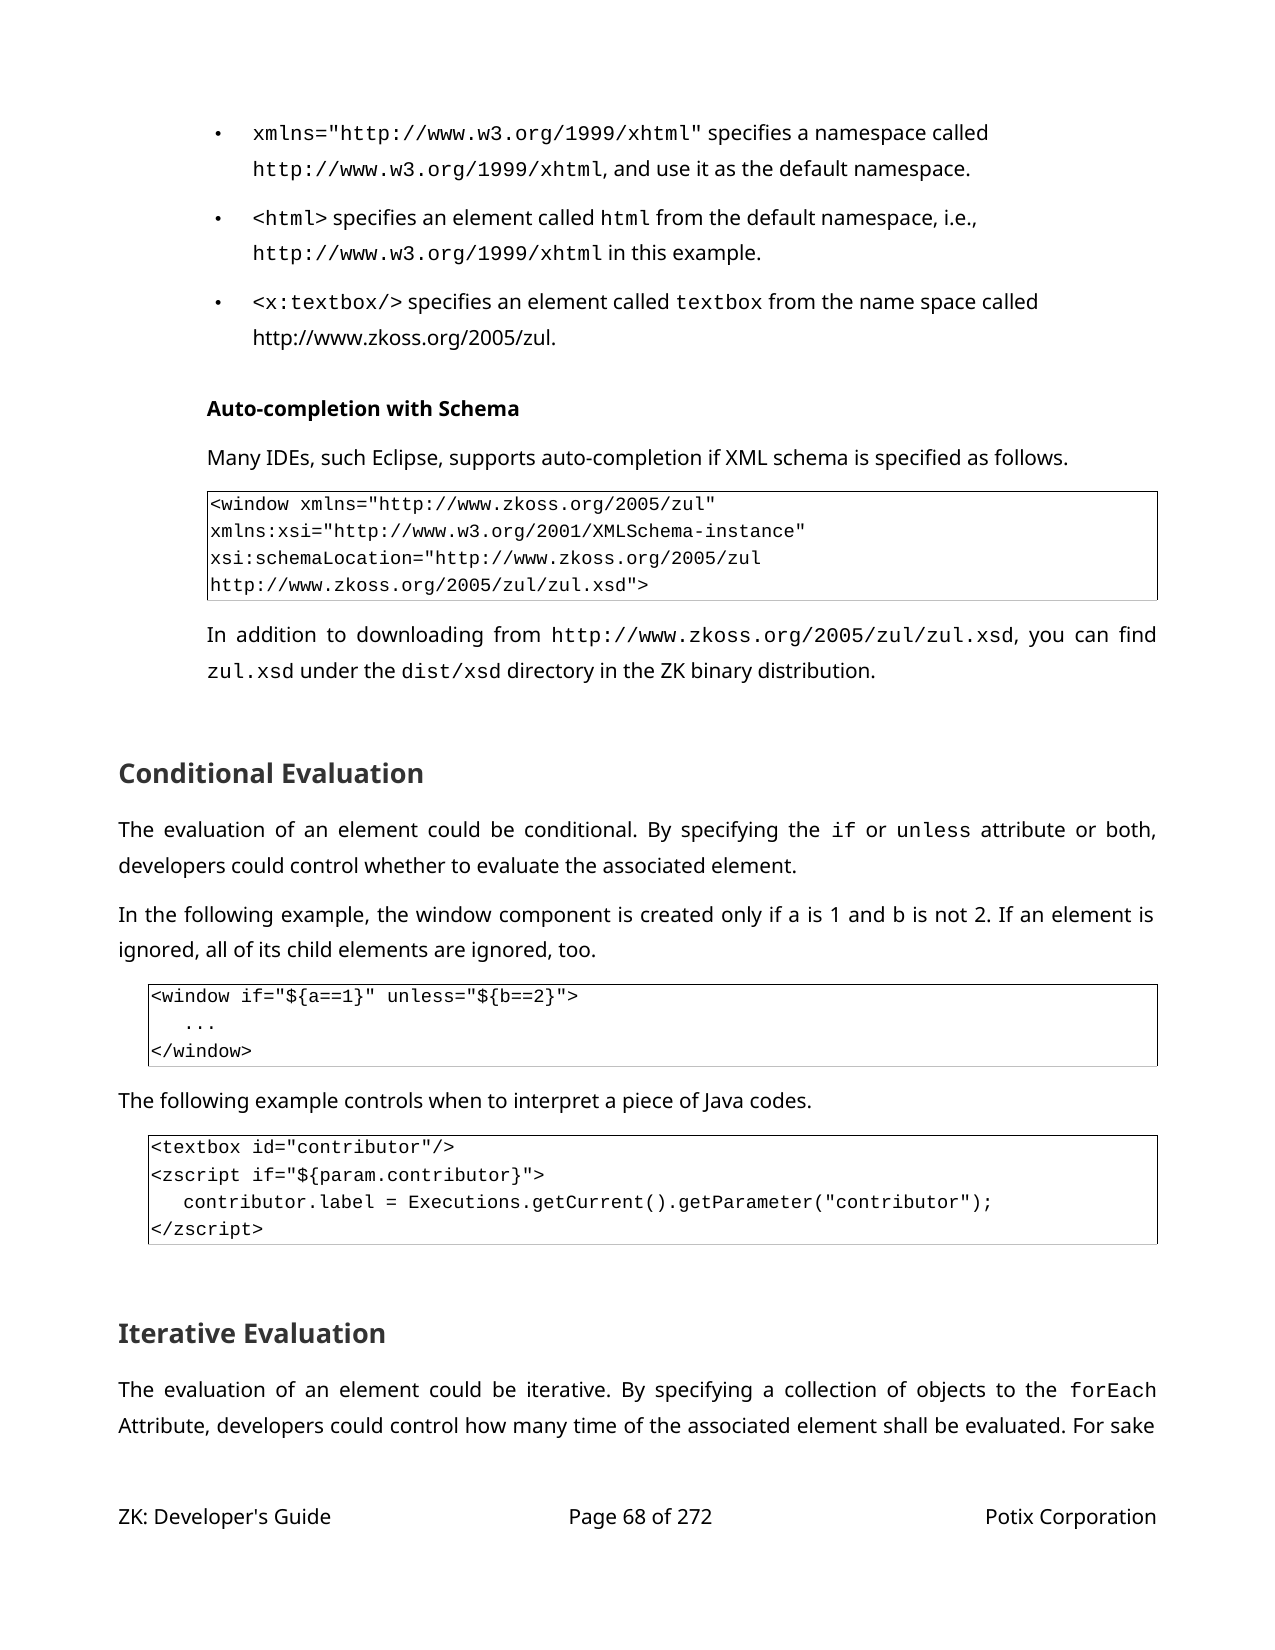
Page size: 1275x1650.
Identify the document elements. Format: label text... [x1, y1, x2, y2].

text <zscript if="${param.contributor}"> [149, 1162, 1157, 1187]
subtitle Auto-completion with Schema [207, 394, 1157, 422]
list <x:textbox/> specifies an element called textbox from the name space called http://www.zkoss.org/2005/zul. [215, 287, 1157, 351]
text In the following example, the window component is created only if a is 1 and b is not 2. If an element is ignored, all of its child elements are ignored, too. [118, 900, 1157, 963]
subtitle Conditional Evaluation [118, 755, 1157, 792]
text xmlns:xsi="http://www.w3.org/2001/XMLSchema-instance" [208, 519, 1157, 543]
text ... [149, 1011, 1157, 1036]
text xsi:schemaLocation="http://www.zkoss.org/2005/zul http://www.zkoss.org/2005/zul/zul.xsd"> [208, 546, 1157, 600]
text </window> [149, 1038, 1157, 1066]
subtitle Iterative Evaluation [118, 1315, 1157, 1352]
text The evaluation of an element could be conditional. By specifying the if or unless attribute or both, developers could control whether to evaluate the associated element. [118, 816, 1157, 879]
text <window xmlns="http://www.zkoss.org/2005/zul" [208, 492, 1157, 516]
text In addition to downloading from http://www.zkoss.org/2005/zul/zul.xsd, you can find zul.xsd under the dist/xsd directory in the ZK binary distribution. [207, 620, 1157, 684]
text The evaluation of an element could be iterative. By specifying a collection of objects to the forEach Attribute, developers could control how many time of the associated element shall be evaluated. For sake [118, 1375, 1157, 1439]
text Many IDEs, such Eclipse, supports auto-completion if XML schema is specified as follows. [207, 443, 1157, 471]
text </zscript> [149, 1217, 1157, 1244]
text contributor.label = Executions.getCurrent().getParameter("contributor"); [149, 1189, 1157, 1214]
text <window if="${a==1}" unless="${b==2}"> [149, 985, 1157, 1008]
text <textbox id="contributor"/> [149, 1136, 1157, 1159]
list <html> specifies an element called html from the default namespace, i.e., http://www.w3.org/1999/xhtml in this example. [215, 203, 1157, 267]
text The following example controls when to interpret a piece of Java codes. [118, 1086, 1157, 1114]
list xmlns="http://www.w3.org/1999/xhtml" specifies a namespace called http://www.w3.org/1999/xhtml, and use it as the default namespace. [215, 118, 1157, 182]
